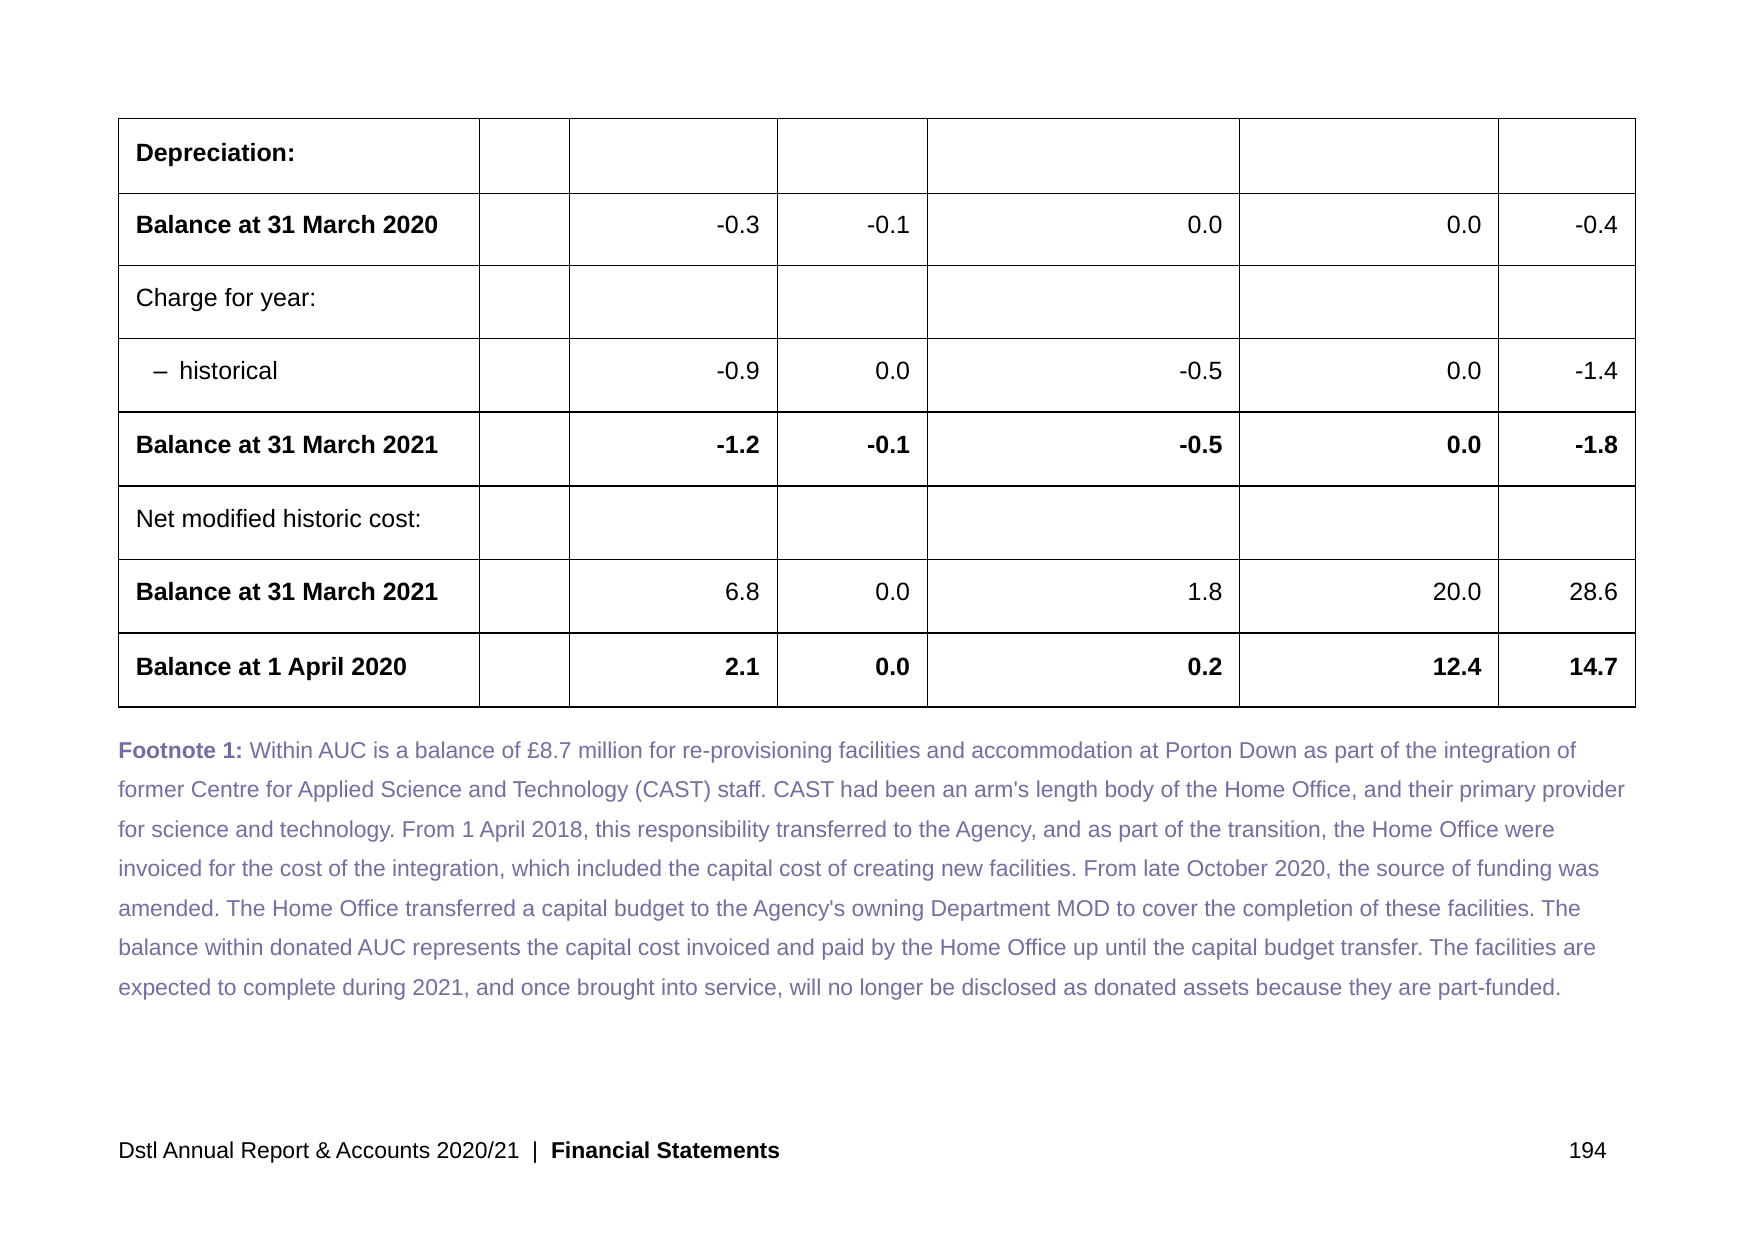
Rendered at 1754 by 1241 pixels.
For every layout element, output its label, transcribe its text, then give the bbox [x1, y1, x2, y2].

table_cell 0.0 [1240, 413, 1498, 485]
table_cell [480, 413, 569, 485]
table_cell 28.6 [1499, 560, 1635, 632]
table_cell -1.8 [1499, 413, 1635, 485]
table_cell [928, 487, 1239, 559]
table_cell [480, 634, 569, 706]
table_cell [928, 119, 1239, 192]
table_cell Balance at 31 March 2021 [119, 413, 479, 485]
table_cell Charge for year: [119, 266, 479, 338]
table_cell Depreciation: [119, 119, 479, 192]
table_cell Balance at 31 March 2020 [119, 194, 479, 265]
table_cell [778, 119, 927, 192]
table_cell 0.2 [928, 634, 1239, 706]
table_cell [570, 119, 777, 192]
table_cell 2.1 [570, 634, 777, 706]
table_cell [480, 194, 569, 265]
table_cell Balance at 1 April 2020 [119, 634, 479, 706]
table_cell -0.4 [1499, 194, 1635, 265]
table_cell 0.0 [778, 339, 927, 411]
table_cell 6.8 [570, 560, 777, 632]
table_cell [480, 487, 569, 559]
table_cell -1.4 [1499, 339, 1635, 411]
table_cell [778, 487, 927, 559]
table_cell -0.9 [570, 339, 777, 411]
table_cell Balance at 31 March 2021 [119, 560, 479, 632]
table_cell 0.0 [1240, 339, 1498, 411]
table_cell [1499, 487, 1635, 559]
table_cell [480, 119, 569, 192]
table_cell [480, 560, 569, 632]
table_cell [1499, 119, 1635, 192]
table_cell 1.8 [928, 560, 1239, 632]
table_cell -0.1 [778, 413, 927, 485]
table_cell [480, 339, 569, 411]
table_cell [778, 266, 927, 338]
table_cell [928, 266, 1239, 338]
table_cell [1240, 487, 1498, 559]
table_cell -1.2 [570, 413, 777, 485]
text Footnote 1: Within AUC is a balance of £8.7 million for re-provisioning facilities and accommodation at Porton Down as part of the integration of former Centre for Applied Science and Technology (CAST) staff. CAST had been an arm's length body of the Home Office, and their primary provider for science and technology. From 1 April 2018, this responsibility transferred to the Agency, and as part of the transition, the Home Office were invoiced for the cost of the integration, which included the capital cost of creating new facilities. From late October 2020, the source of funding was amended. The Home Office transferred a capital budget to the Agency's owning Department MOD to cover the completion of these facilities. The balance within donated AUC represents the capital cost invoiced and paid by the Home Office up until the capital budget transfer. The facilities are expected to complete during 2021, and once brought into service, will no longer be disclosed as donated assets because they are part-funded. [118, 737, 1636, 1000]
table_cell 0.0 [1240, 194, 1498, 265]
table_cell historical [119, 339, 479, 411]
table_cell [570, 487, 777, 559]
table_cell [1240, 266, 1498, 338]
table_cell 14.7 [1499, 634, 1635, 706]
table_cell 12.4 [1240, 634, 1498, 706]
table_cell [570, 266, 777, 338]
table_cell 0.0 [778, 634, 927, 706]
table_cell Net modified historic cost: [119, 487, 479, 559]
table_cell 20.0 [1240, 560, 1498, 632]
table_cell -0.5 [928, 339, 1239, 411]
table_cell -0.5 [928, 413, 1239, 485]
table_cell [1499, 266, 1635, 338]
table_cell 0.0 [778, 560, 927, 632]
table_cell [1240, 119, 1498, 192]
table_cell -0.1 [778, 194, 927, 265]
table_cell 0.0 [928, 194, 1239, 265]
table_cell [480, 266, 569, 338]
table_cell -0.3 [570, 194, 777, 265]
